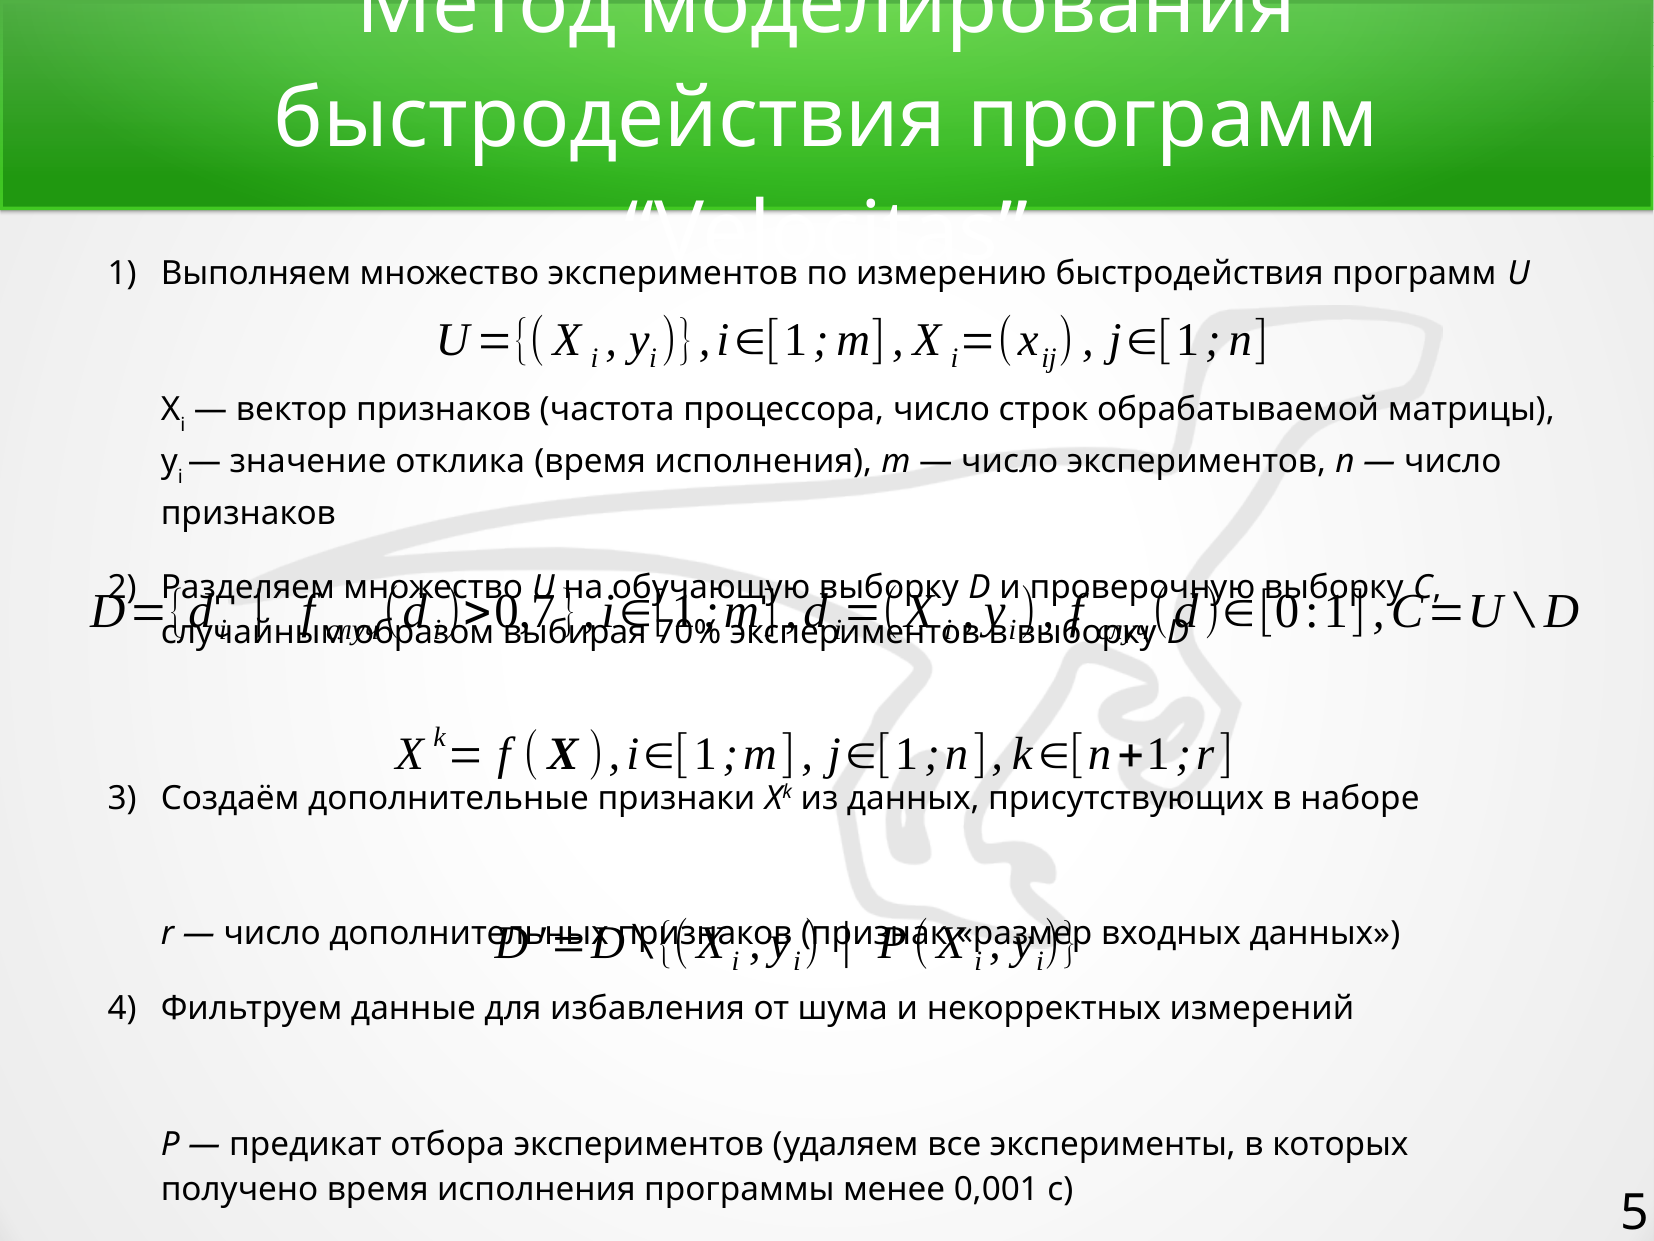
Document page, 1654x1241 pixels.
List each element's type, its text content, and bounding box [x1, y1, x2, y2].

chart [75, 585, 1594, 648]
chart [480, 917, 1092, 978]
chart [423, 314, 1279, 376]
list Выполняем множество экспериментов по измерению быстродействия программ U Xi — вектор признаков (частота процессора, число строк обрабатываемой матрицы), yi — значение отклика (время исполнения), m — число экспериментов, n — число признаков Разделяем множество U на обучающую выборку D и проверочную выборку C, случайным образом выбирая 70% экспериментов в выборку D Создаём дополнительные признаки Xk из данных, присутствующих в наборе r — число дополнительных признаков (признак «размер входных данных») Фильтруем данные для избавления от шума и некорректных измерений P — предикат отбора экспериментов (удаляем все эксперименты, в которых получено время исполнения программы менее 0,001 с) [90, 648, 1561, 1186]
chart [377, 719, 1246, 780]
title Метод моделирования быстродействия программ “Velocitas” [82, 13, 1571, 215]
list Выполняем множество экспериментов по измерению быстродействия программ U Xi — вектор признаков (частота процессора, число строк обрабатываемой матрицы), yi — значение отклика (время исполнения), m — число экспериментов, n — число признаков Разделяем множество U на обучающую выборку D и проверочную выборку C, случайным образом выбирая 70% экспериментов в выборку D Создаём дополнительные признаки Xk из данных, присутствующих в наборе r — число дополнительных признаков (признак «размер входных данных») Фильтруем данные для избавления от шума и некорректных измерений P — предикат отбора экспериментов (удаляем все эксперименты, в которых получено время исполнения программы менее 0,001 с) [90, 248, 1561, 585]
